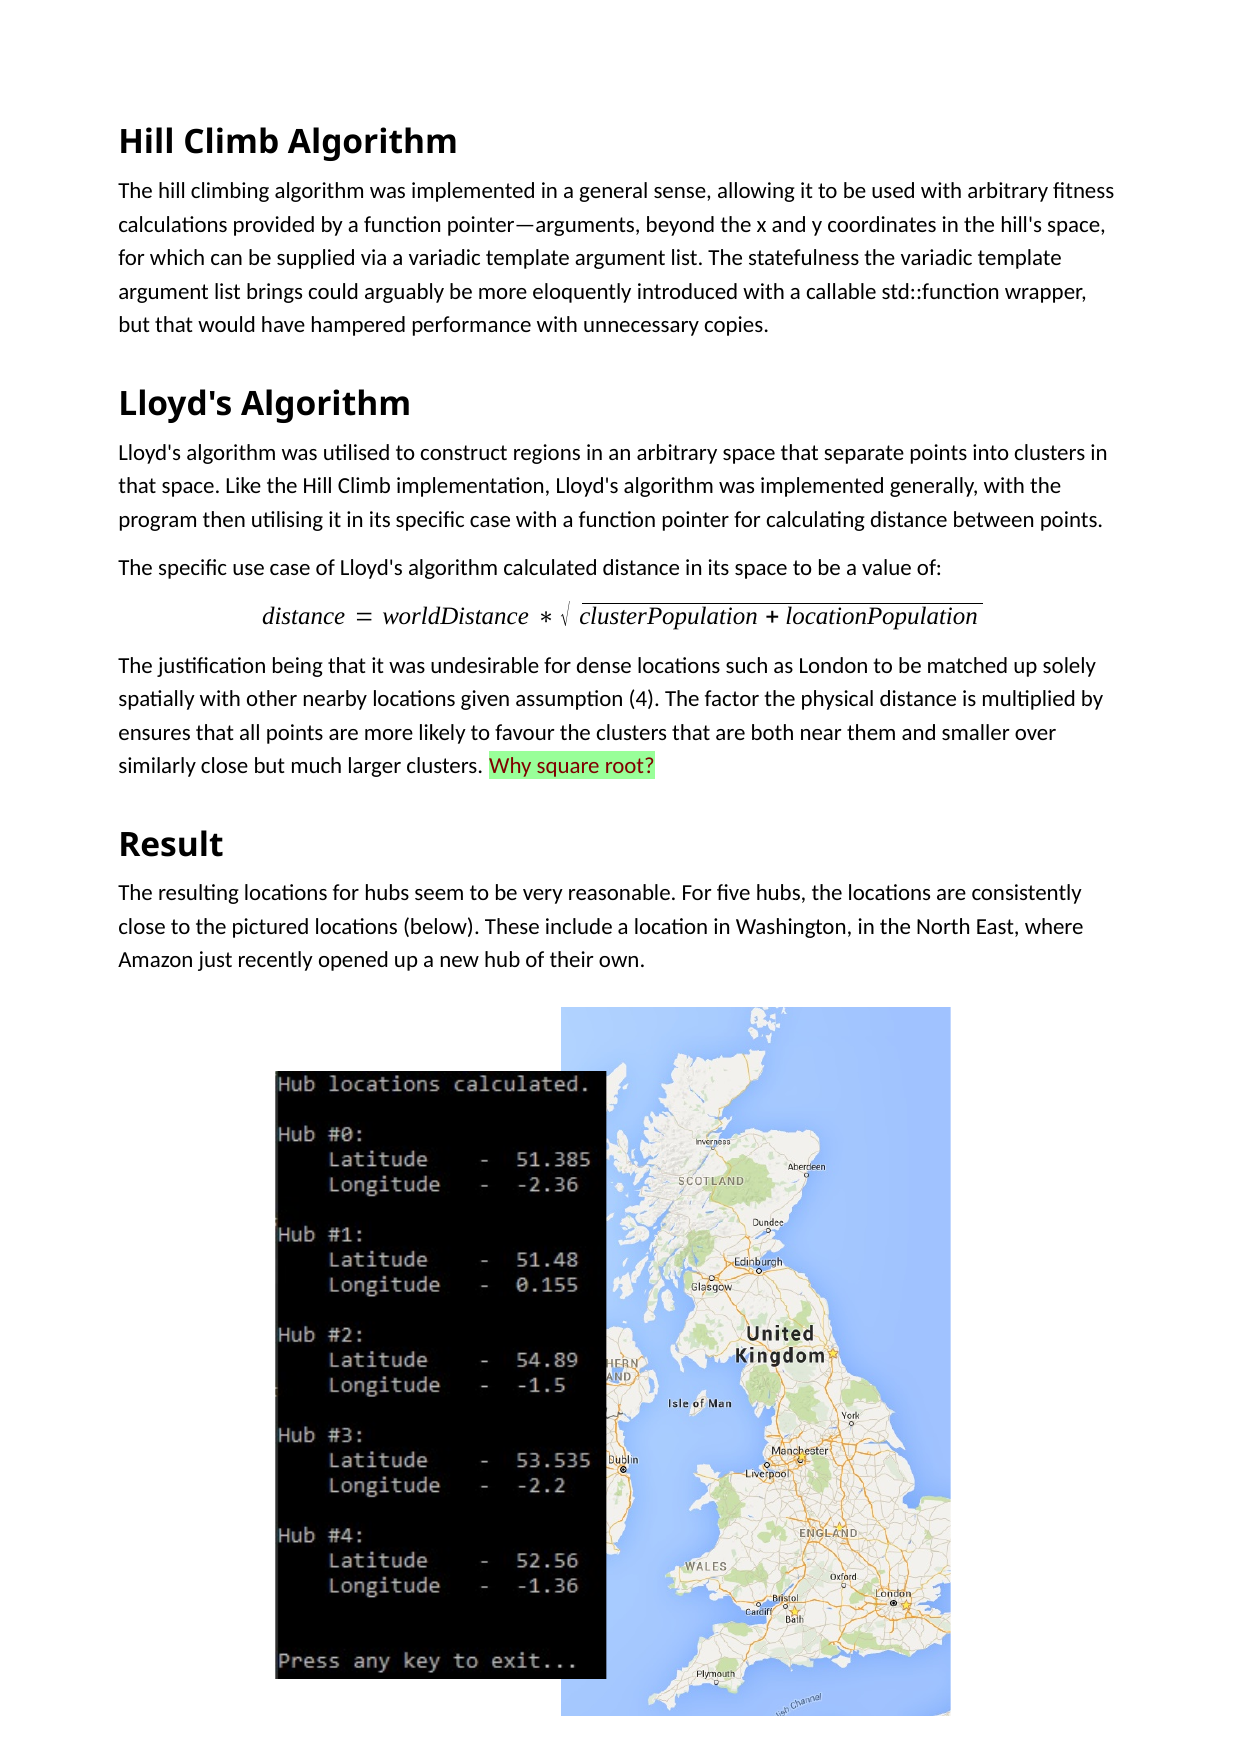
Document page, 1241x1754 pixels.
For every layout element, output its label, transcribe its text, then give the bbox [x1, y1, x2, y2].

subtitle Lloyd's Algorithm [118, 379, 1122, 425]
text Lloyd's algorithm was utilised to construct regions in an arbitrary space that separate points into clusters in that space. Like the Hill Climb implementation, Lloyd's algorithm was implemented generally, with the program then utilising it in its specific case with a function pointer for calculating distance between points. [118, 438, 1122, 533]
text The resulting locations for hubs seem to be very reasonable. For five hubs, the locations are consistently close to the pictured locations (below). These include a location in Washington, in the North East, where Amazon just recently opened up a new hub of their own. [118, 878, 1122, 974]
subtitle Hill Climb Algorithm [118, 118, 1122, 164]
picture [275, 1007, 951, 1716]
text The specific use case of Lloyd's algorithm calculated distance in its space to be a value of: [118, 553, 1122, 581]
text The justification being that it was undesirable for dense locations such as London to be matched up solely spatially with other nearby locations given assumption (4). The factor the physical distance is multiplied by ensures that all points are more likely to favour the clusters that are both near them and smaller over similarly close but much larger clusters. Why square root? [118, 651, 1122, 779]
text The hill climbing algorithm was implemented in a general sense, allowing it to be used with arbitrary fitness calculations provided by a function pointer—arguments, beyond the x and y coordinates in the hill's space, for which can be supplied via a variadic template argument list. The statefulness the variadic template argument list brings could arguably be more eloquently introduced with a callable std::function wrapper, but that would have hampered performance with unnecessary copies. [118, 176, 1122, 338]
subtitle Result [118, 820, 1122, 866]
